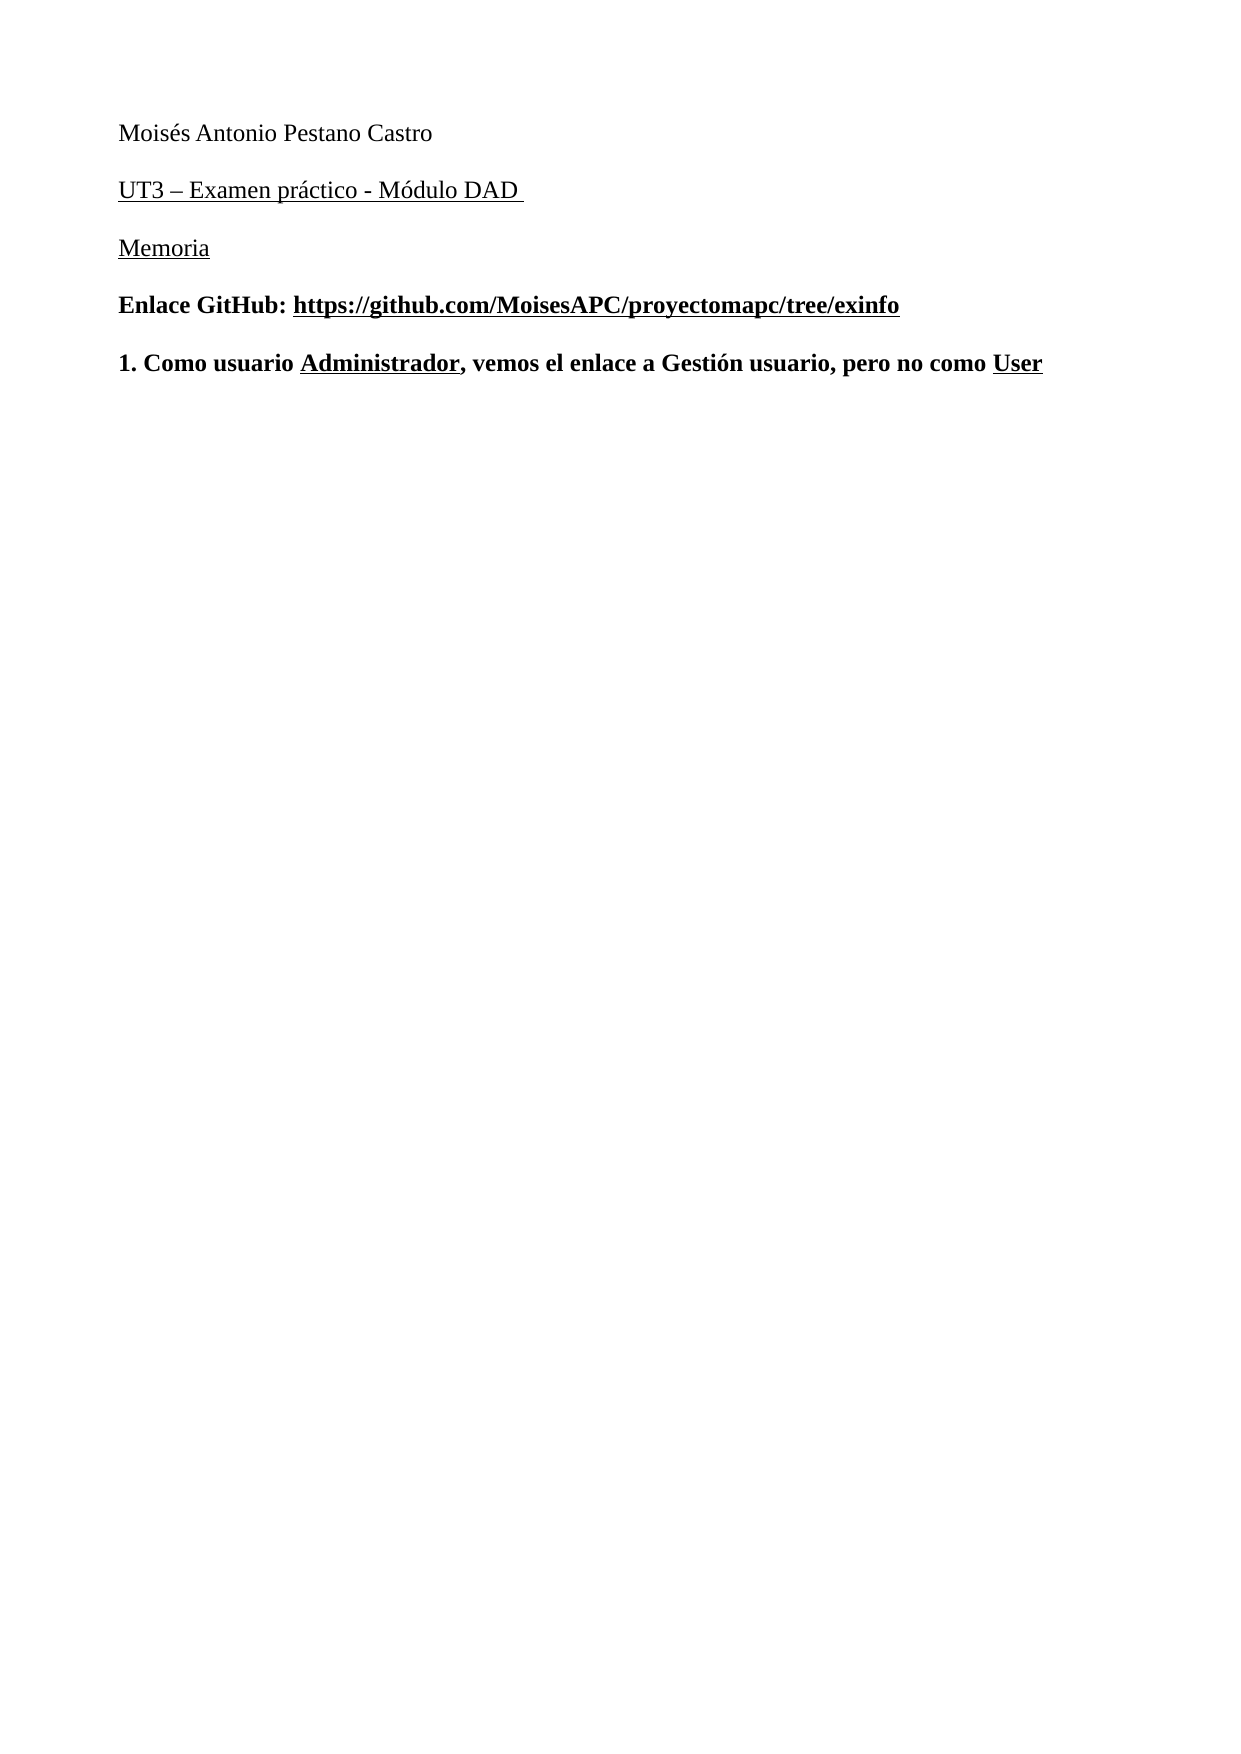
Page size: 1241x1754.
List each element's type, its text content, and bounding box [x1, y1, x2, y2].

text 1. Como usuario Administrador, vemos el enlace a Gestión usuario, pero no como User [118, 348, 1122, 377]
text Memoria [118, 233, 1122, 262]
text Moisés Antonio Pestano Castro [118, 118, 1122, 147]
text Enlace GitHub: https://github.com/MoisesAPC/proyectomapc/tree/exinfo [118, 291, 1122, 319]
text UT3 – Examen práctico - Módulo DAD [118, 176, 1122, 204]
